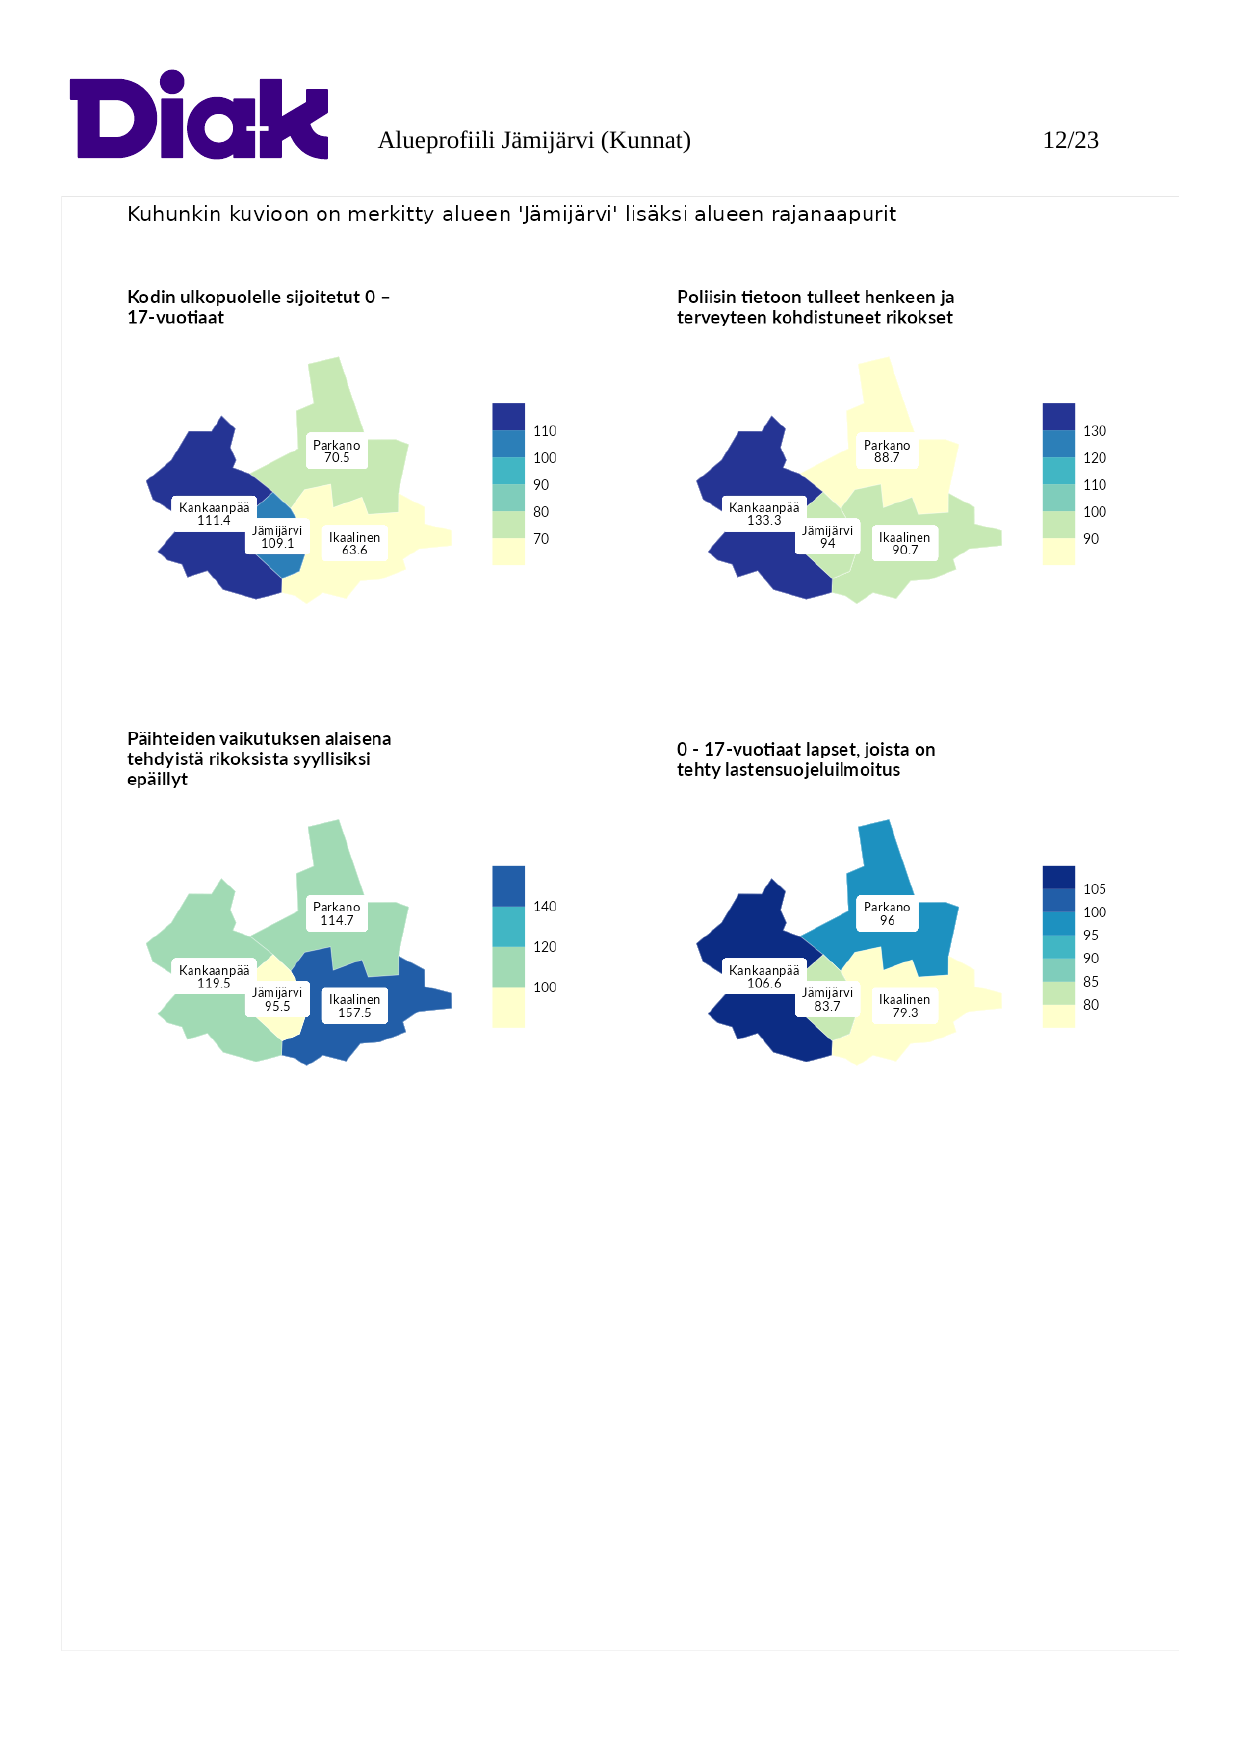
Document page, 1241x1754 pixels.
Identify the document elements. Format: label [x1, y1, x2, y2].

picture [61, 196, 1179, 1651]
